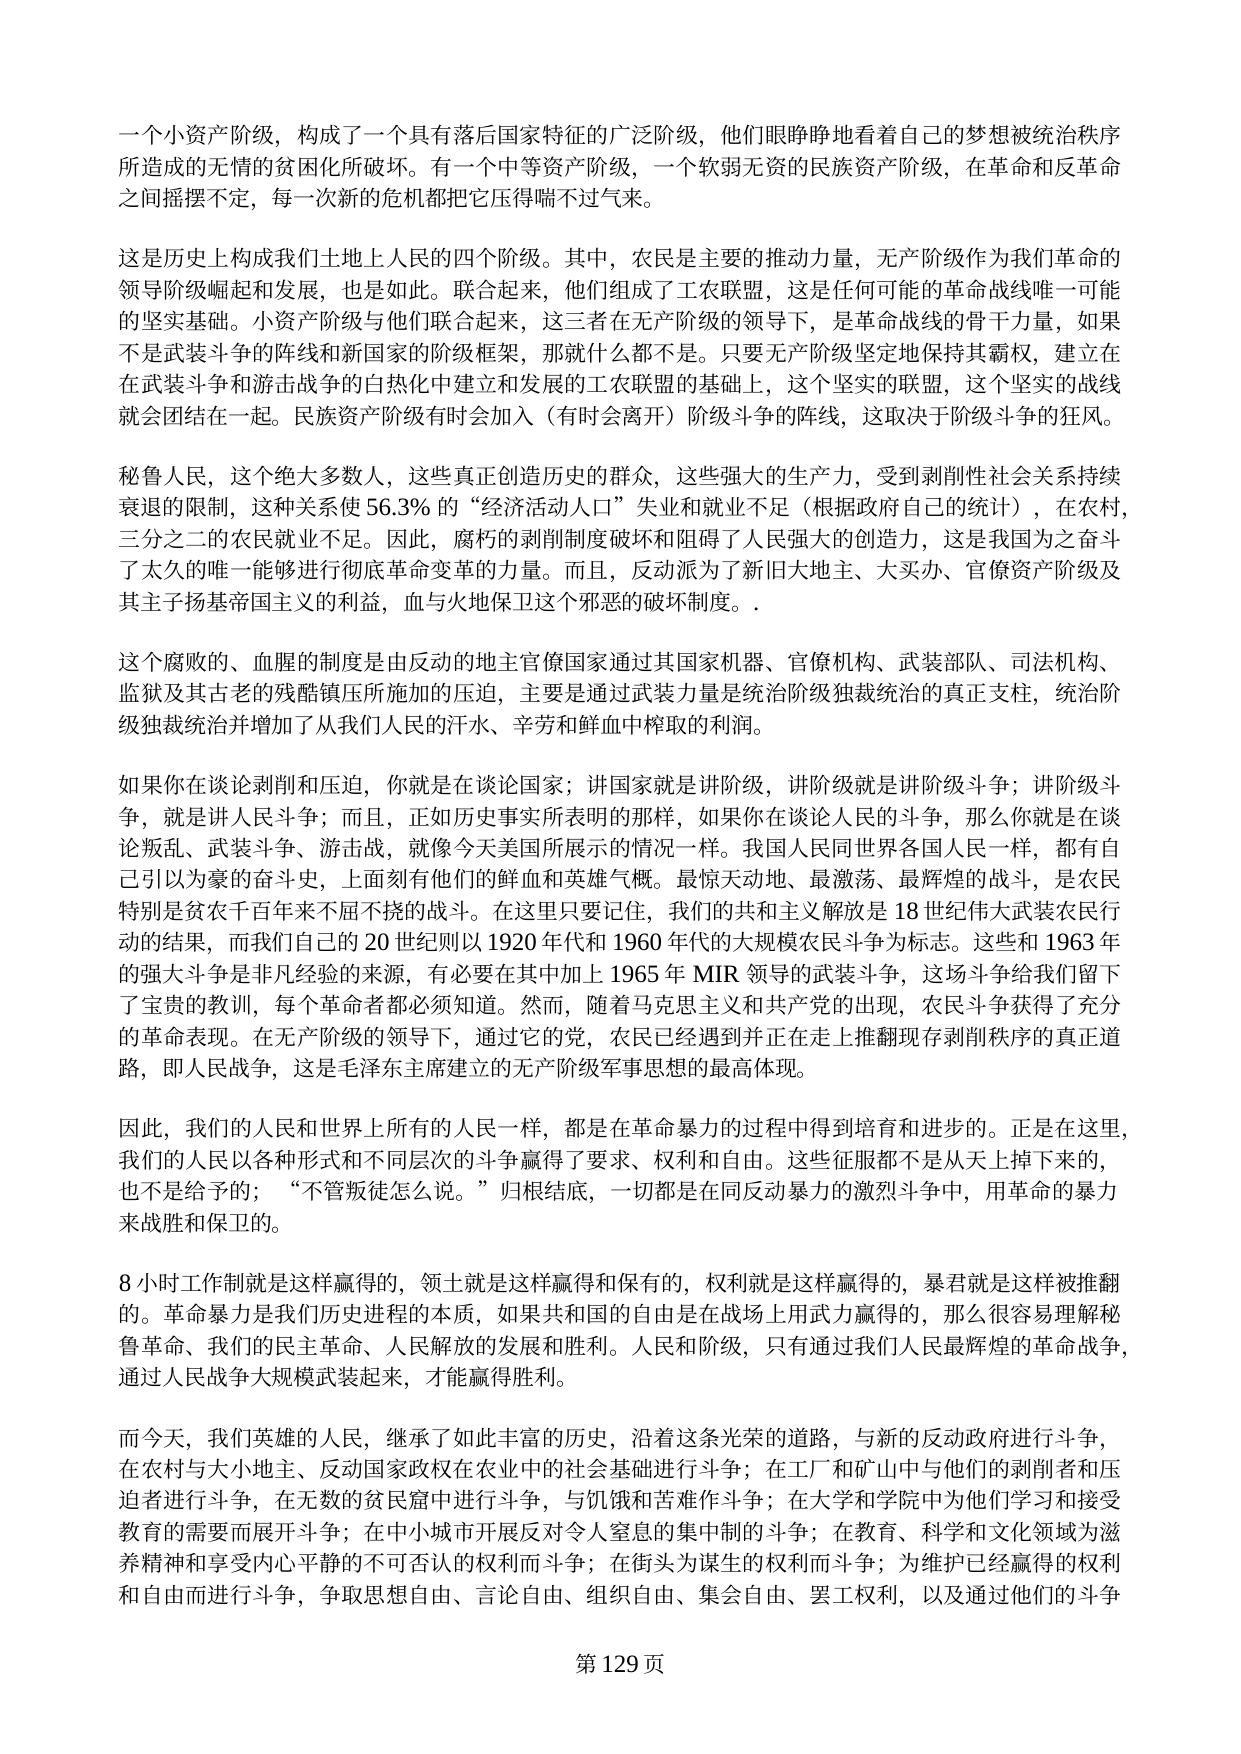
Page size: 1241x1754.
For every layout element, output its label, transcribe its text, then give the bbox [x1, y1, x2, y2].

text 而今天，我们英雄的人民，继承了如此丰富的历史，沿着这条光荣的道路，与新的反动政府进行斗争，在农村与大小地主、反动国家政权在农业中的社会基础进行斗争；在工厂和矿山中与他们的剥削者和压迫者进行斗争，在无数的贫民窟中进行斗争，与饥饿和苦难作斗争；在大学和学院中为他们学习和接受教育的需要而展开斗争；在中小城市开展反对令人窒息的集中制的斗争；在教育、科学和文化领域为滋养精神和享受内心平静的不可否认的权利而斗争；在街头为谋生的权利而斗争；为维护已经赢得的权利和自由而进行斗争，争取思想自由、言论自由、组织自由、集会自由、罢工权利，以及通过他们的斗争 [118, 1421, 1122, 1609]
text 这个腐败的、血腥的制度是由反动的地主官僚国家通过其国家机器、官僚机构、武装部队、司法机构、监狱及其古老的残酷镇压所施加的压迫，主要是通过武装力量是统治阶级独裁统治的真正支柱，统治阶级独裁统治并增加了从我们人民的汗水、辛劳和鲜血中榨取的利润。 [118, 645, 1122, 739]
text 因此，我们的人民和世界上所有的人民一样，都是在革命暴力的过程中得到培育和进步的。正是在这里，我们的人民以各种形式和不同层次的斗争赢得了要求、权利和自由。这些征服都不是从天上掉下来的，也不是给予的； “不管叛徒怎么说。”归根结底，一切都是在同反动暴力的激烈斗争中，用革命的暴力来战胜和保卫的。 [118, 1112, 1122, 1237]
text 如果你在谈论剥削和压迫，你就是在谈论国家；讲国家就是讲阶级，讲阶级就是讲阶级斗争；讲阶级斗争，就是讲人民斗争；而且，正如历史事实所表明的那样，如果你在谈论人民的斗争，那么你就是在谈论叛乱、武装斗争、游击战，就像今天美国所展示的情况一样。我国人民同世界各国人民一样，都有自己引以为豪的奋斗史，上面刻有他们的鲜血和英雄气概。最惊天动地、最激荡、最辉煌的战斗，是农民特别是贫农千百年来不屈不挠的战斗。在这里只要记住，我们的共和主义解放是18世纪伟大武装农民行动的结果，而我们自己的20世纪则以1920年代和1960年代的大规模农民斗争为标志。这些和1963年的强大斗争是非凡经验的来源，有必要在其中加上1965年 MIR 领导的武装斗争，这场斗争给我们留下了宝贵的教训，每个革命者都必须知道。然而，随着马克思主义和共产党的出现，农民斗争获得了充分的革命表现。在无产阶级的领导下，通过它的党，农民已经遇到并正在走上推翻现存剥削秩序的真正道路，即人民战争，这是毛泽东主席建立的无产阶级军事思想的最高体现。 [118, 768, 1122, 1083]
text 8小时工作制就是这样赢得的，领土就是这样赢得和保有的，权利就是这样赢得的，暴君就是这样被推翻的。革命暴力是我们历史进程的本质，如果共和国的自由是在战场上用武力赢得的，那么很容易理解秘鲁革命、我们的民主革命、人民解放的发展和胜利。人民和阶级，只有通过我们人民最辉煌的革命战争，通过人民战争大规模武装起来，才能赢得胜利。 [118, 1266, 1122, 1392]
text 秘鲁人民，这个绝大多数人，这些真正创造历史的群众，这些强大的生产力，受到剥削性社会关系持续衰退的限制，这种关系使56.3% 的“经济活动人口”失业和就业不足（根据政府自己的统计），在农村，三分之二的农民就业不足。因此，腐朽的剥削制度破坏和阻碍了人民强大的创造力，这是我国为之奋斗了太久的唯一能够进行彻底革命变革的力量。而且，反动派为了新旧大地主、大买办、官僚资产阶级及其主子扬基帝国主义的利益，血与火地保卫这个邪恶的破坏制度。. [118, 459, 1122, 616]
text 一个小资产阶级，构成了一个具有落后国家特征的广泛阶级，他们眼睁睁地看着自己的梦想被统治秩序所造成的无情的贫困化所破坏。有一个中等资产阶级，一个软弱无资的民族资产阶级，在革命和反革命之间摇摆不定，每一次新的危机都把它压得喘不过气来。 [118, 118, 1122, 213]
text 这是历史上构成我们土地上人民的四个阶级。其中，农民是主要的推动力量，无产阶级作为我们革命的领导阶级崛起和发展，也是如此。联合起来，他们组成了工农联盟，这是任何可能的革命战线唯一可能的坚实基础。小资产阶级与他们联合起来，这三者在无产阶级的领导下，是革命战线的骨干力量，如果不是武装斗争的阵线和新国家的阶级框架，那就什么都不是。只要无产阶级坚定地保持其霸权，建立在在武装斗争和游击战争的白热化中建立和发展的工农联盟的基础上，这个坚实的联盟，这个坚实的战线就会团结在一起。民族资产阶级有时会加入（有时会离开）阶级斗争的阵线，这取决于阶级斗争的狂风。 [118, 242, 1122, 430]
